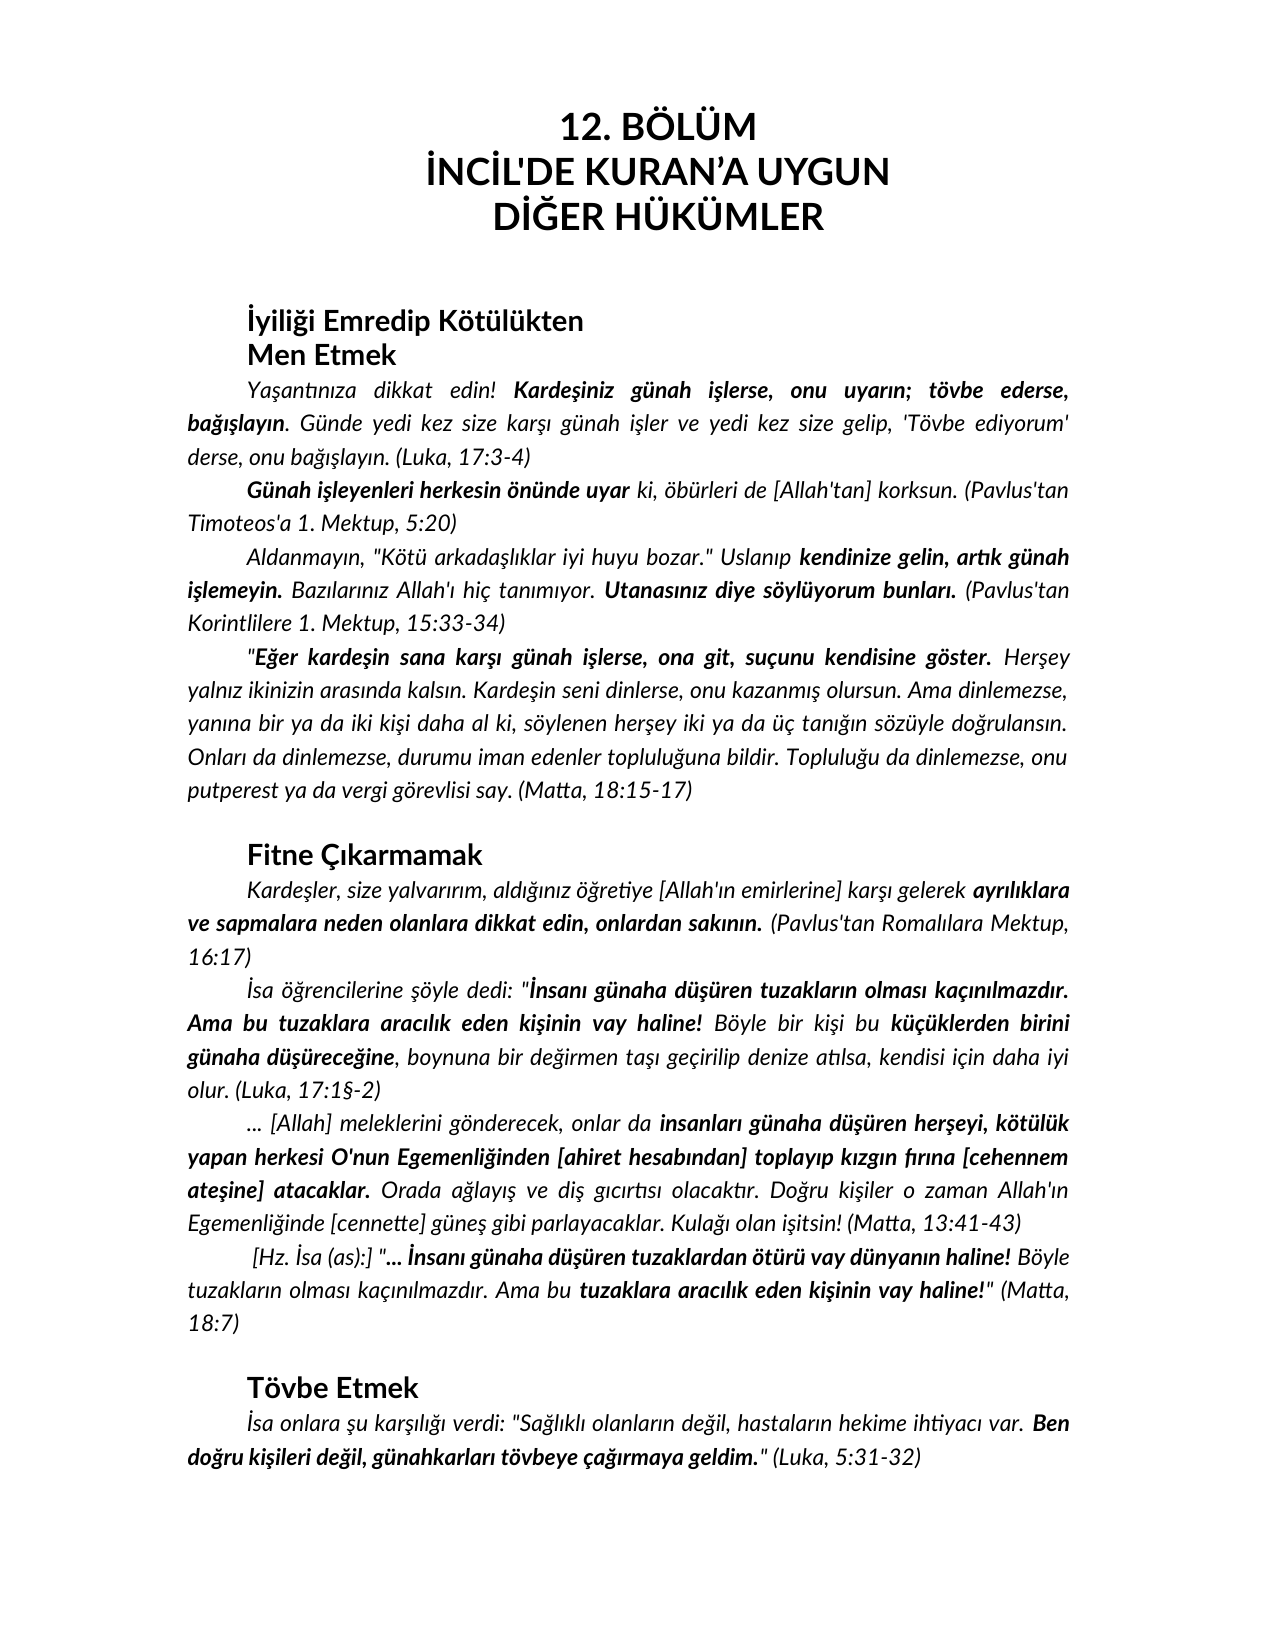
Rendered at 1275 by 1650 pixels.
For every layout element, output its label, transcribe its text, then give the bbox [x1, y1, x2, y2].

text Fitne Çıkarmamak [187, 838, 1070, 872]
text [Hz. İsa (as):] "... İnsanı günaha düşüren tuzaklardan ötürü vay dünyanın haline! Böyle tuzakların olması kaçınılmazdır. Ama bu tuzaklara aracılık eden kişinin vay haline!" (Matta, 18:7) [187, 1238, 1070, 1338]
text İsa öğrencilerine şöyle dedi: "İnsanı günaha düşüren tuzakların olması kaçınılmazdır. Ama bu tuzaklara aracılık eden kişinin vay haline! Böyle bir kişi bu küçüklerden birini günaha düşüreceğine, boynuna bir değirmen taşı geçirilip denize atılsa, kendisi için daha iyi olur. (Luka, 17:1§-2) [187, 972, 1070, 1105]
text Yaşantınıza dikkat edin! Kardeşiniz günah işlerse, onu uyarın; tövbe ederse, bağışlayın. Günde yedi kez size karşı günah işler ve yedi kez size gelip, 'Tövbe ediyorum' derse, onu bağışlayın. (Luka, 17:3-4) [187, 372, 1070, 472]
text Tövbe Etmek [187, 1372, 1070, 1405]
subtitle İNCİL'DE KURAN’A UYGUN [187, 148, 1070, 193]
text İsa onlara şu karşılığı verdi: "Sağlıklı olanların değil, hastaların hekime ihtiyacı var. Ben doğru kişileri değil, günahkarları tövbeye çağırmaya geldim." (Luka, 5:31-32) [187, 1405, 1070, 1472]
text "Eğer kardeşin sana karşı günah işlerse, ona git, suçunu kendisine göster. Herşey yalnız ikinizin arasında kalsın. Kardeşin seni dinlerse, onu kazanmış olursun. Ama dinlemezse, yanına bir ya da iki kişi daha al ki, söylenen herşey iki ya da üç tanığın sözüyle doğrulansın. Onları da dinlemezse, durumu iman edenler topluluğuna bildir. Topluluğu da dinlemezse, onu putperest ya da vergi görevlisi say. (Matta, 18:15-17) [187, 638, 1070, 805]
subtitle 12. BÖLÜM [187, 103, 1070, 148]
text Aldanmayın, "Kötü arkadaşlıklar iyi huyu bozar." Uslanıp kendinize gelin, artık günah işlemeyin. Bazılarınız Allah'ı hiç tanımıyor. Utanasınız diye söylüyorum bunları. (Pavlus'tan Korintlilere 1. Mektup, 15:33-34) [187, 538, 1070, 638]
text Kardeşler, size yalvarırım, aldığınız öğretiye [Allah'ın emirlerine] karşı gelerek ayrılıklara ve sapmalara neden olanlara dikkat edin, onlardan sakının. (Pavlus'tan Romalılara Mektup, 16:17) [187, 872, 1070, 972]
text ... [Allah] meleklerini gönderecek, onlar da insanları günaha düşüren herşeyi, kötülük yapan herkesi O'nun Egemenliğinden [ahiret hesabından] toplayıp kızgın fırına [cehennem ateşine] atacaklar. Orada ağlayış ve diş gıcırtısı olacaktır. Doğru kişiler o zaman Allah'ın Egemenliğinde [cennette] güneş gibi parlayacaklar. Kulağı olan işitsin! (Matta, 13:41-43) [187, 1105, 1070, 1238]
text Günah işleyenleri herkesin önünde uyar ki, öbürleri de [Allah'tan] korksun. (Pavlus'tan Timoteos'a 1. Mektup, 5:20) [187, 472, 1070, 538]
text Men Etmek [187, 338, 1070, 372]
subtitle DİĞER HÜKÜMLER [187, 193, 1070, 238]
text İyiliği Emredip Kötülükten [187, 305, 1070, 338]
